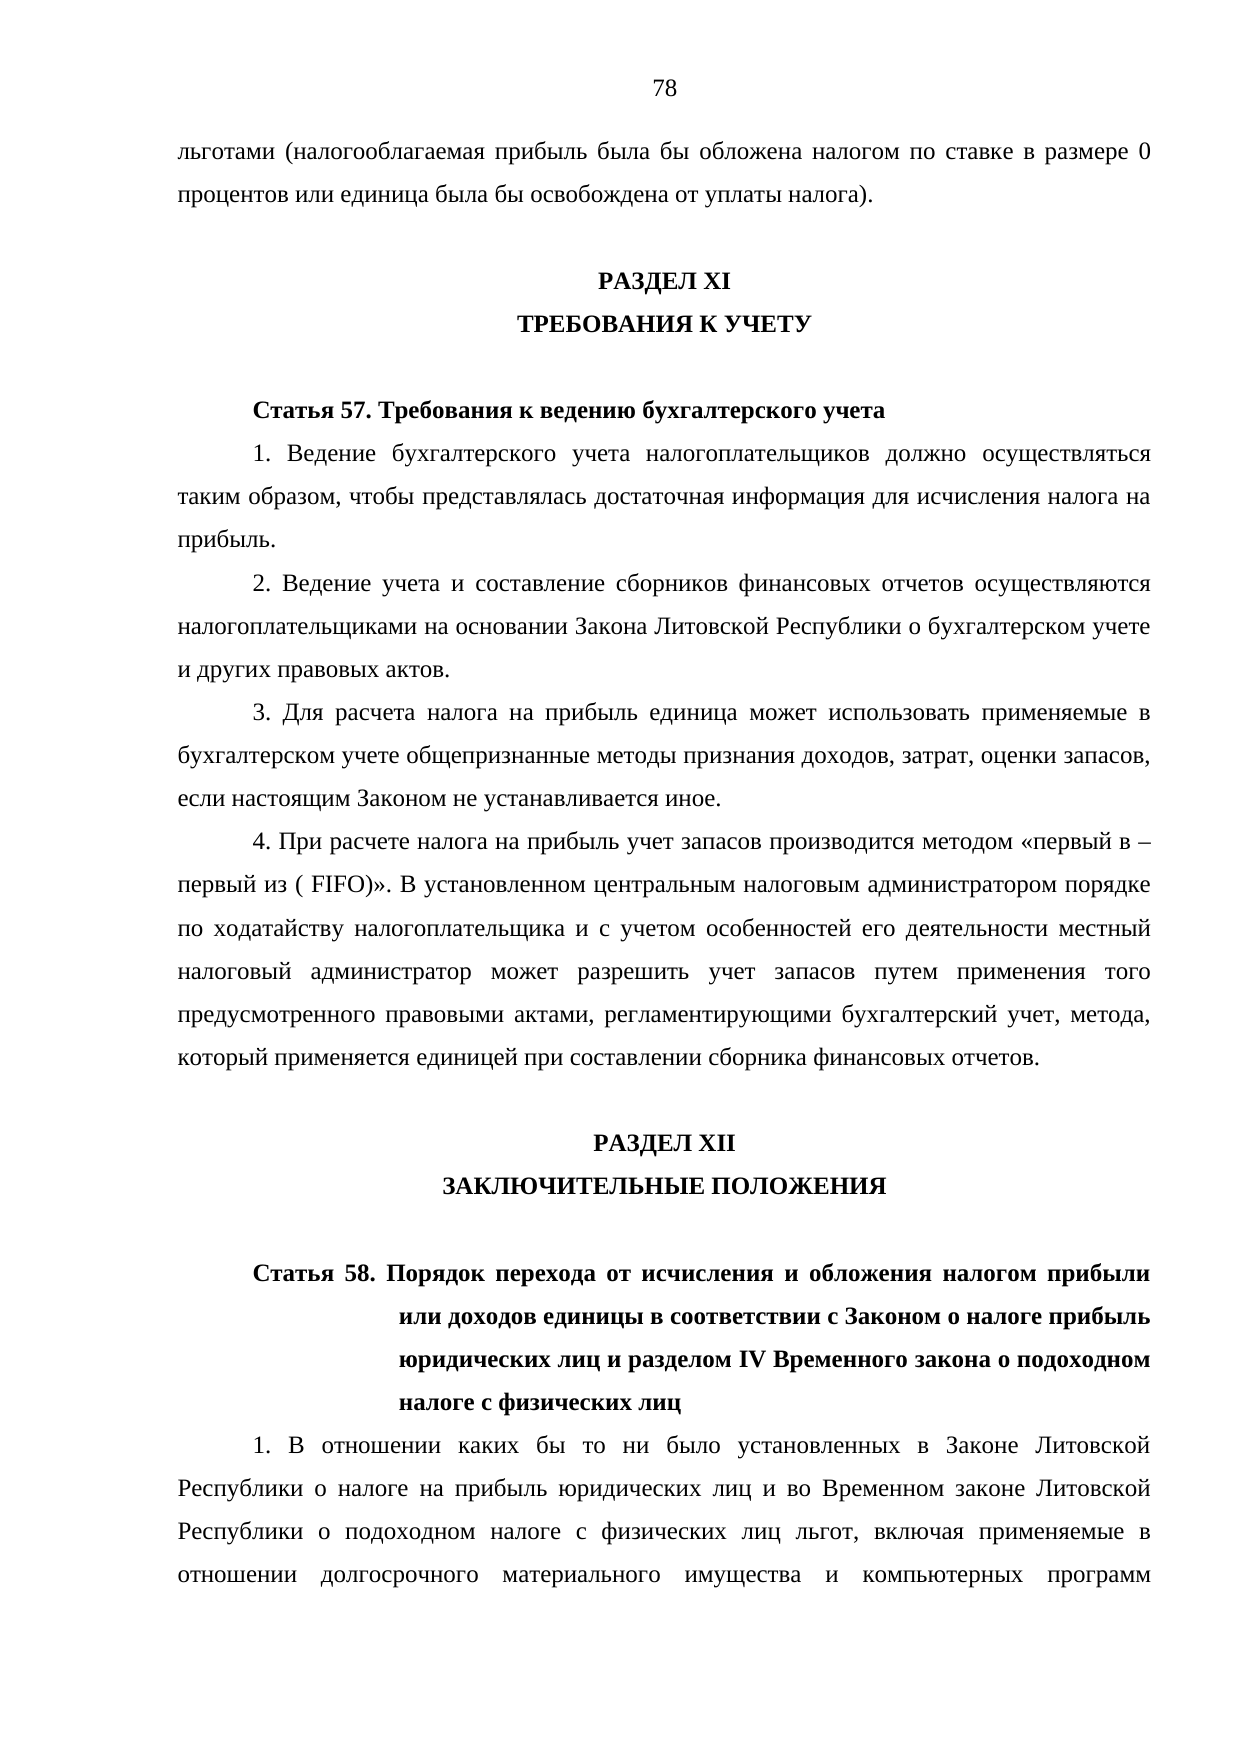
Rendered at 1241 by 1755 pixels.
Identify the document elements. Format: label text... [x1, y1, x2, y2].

text 2. Ведение учета и составление сборников финансовых отчетов осуществляются налогоплательщиками на основании Закона Литовской Республики о бухгалтерском учете и других правовых актов. [177, 568, 1152, 683]
text 3. Для расчета налога на прибыль единица может использовать применяемые в бухгалтерском учете общепризнанные методы признания доходов, затрат, оценки запасов, если настоящим Законом не устанавливается иное. [177, 697, 1152, 812]
text 4. При расчете налога на прибыль учет запасов производится методом «первый в – первый из ( FIFO)». В установленном центральным налоговым администратором порядке по ходатайству налогоплательщика и с учетом особенностей его деятельности местный налоговый администратор может разрешить учет запасов путем применения того предусмотренного правовыми актами, регламентирующими бухгалтерский учет, метода, который применяется единицей при составлении сборника финансовых отчетов. [177, 826, 1152, 1071]
text льготами (налогооблагаемая прибыль была бы обложена налогом по ставке в размере 0 процентов или единица была бы освобождена от уплаты налога). [177, 136, 1152, 208]
text 1. Ведение бухгалтерского учета налогоплательщиков должно осуществляться таким образом, чтобы представлялась достаточная информация для исчисления налога на прибыль. [177, 438, 1152, 553]
text Статья 58. Порядок перехода от исчисления и обложения налогом прибыли или доходов единицы в соответствии с Законом о налоге прибыль юридических лиц и разделом IV Временного закона о подоходном налоге с физических лиц [252, 1258, 1152, 1416]
text РАЗДЕЛ XII [177, 1128, 1152, 1157]
text ЗАКЛЮЧИТЕЛЬНЫЕ ПОЛОЖЕНИЯ [177, 1171, 1152, 1200]
text ТРЕБОВАНИЯ К УЧЕТУ [177, 309, 1152, 338]
text 1. В отношении каких бы то ни было установленных в Законе Литовской Республики о налоге на прибыль юридических лиц и во Временном законе Литовской Республики о подоходном налоге с физических лиц льгот, включая применяемые в отношении долгосрочного материального имущества и компьютерных программ [177, 1430, 1152, 1588]
text Статья 57. Требования к ведению бухгалтерского учета [177, 395, 1152, 424]
text РАЗДЕЛ XI [177, 266, 1152, 294]
